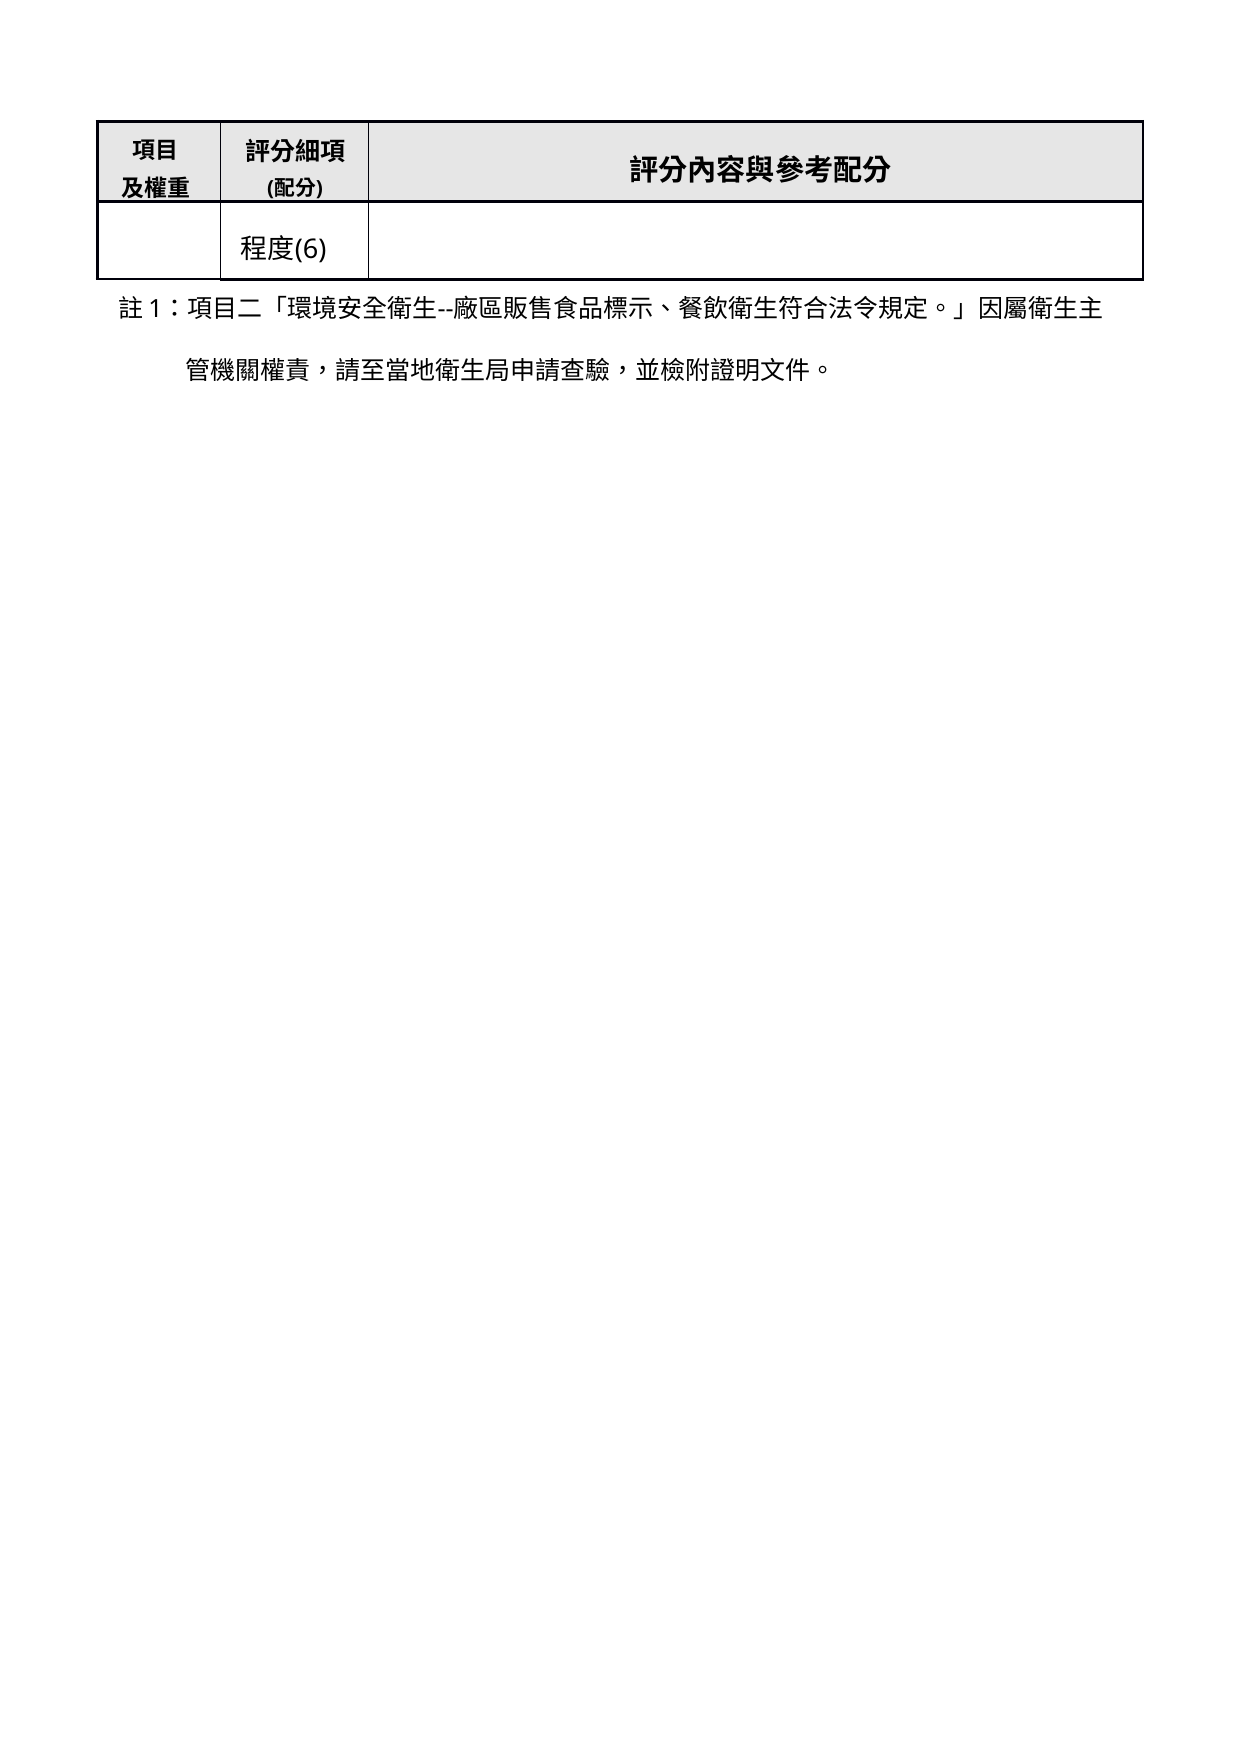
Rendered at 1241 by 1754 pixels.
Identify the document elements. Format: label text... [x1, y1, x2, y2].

table_cell [99, 203, 220, 278]
table_header 評分內容與參考配分 [369, 123, 1142, 200]
table_cell 程度(6) [221, 203, 368, 278]
table_header 項目 及權重 [99, 123, 220, 200]
table_header 評分細項 (配分) [221, 123, 368, 200]
text 註1：項目二「環境安全衛生--廠區販售食品標示、餐飲衛生符合法令規定。」因屬衛生主管機關權責，請至當地衛生局申請查驗，並檢附證明文件。 [118, 281, 1122, 394]
table_cell [369, 203, 1142, 278]
